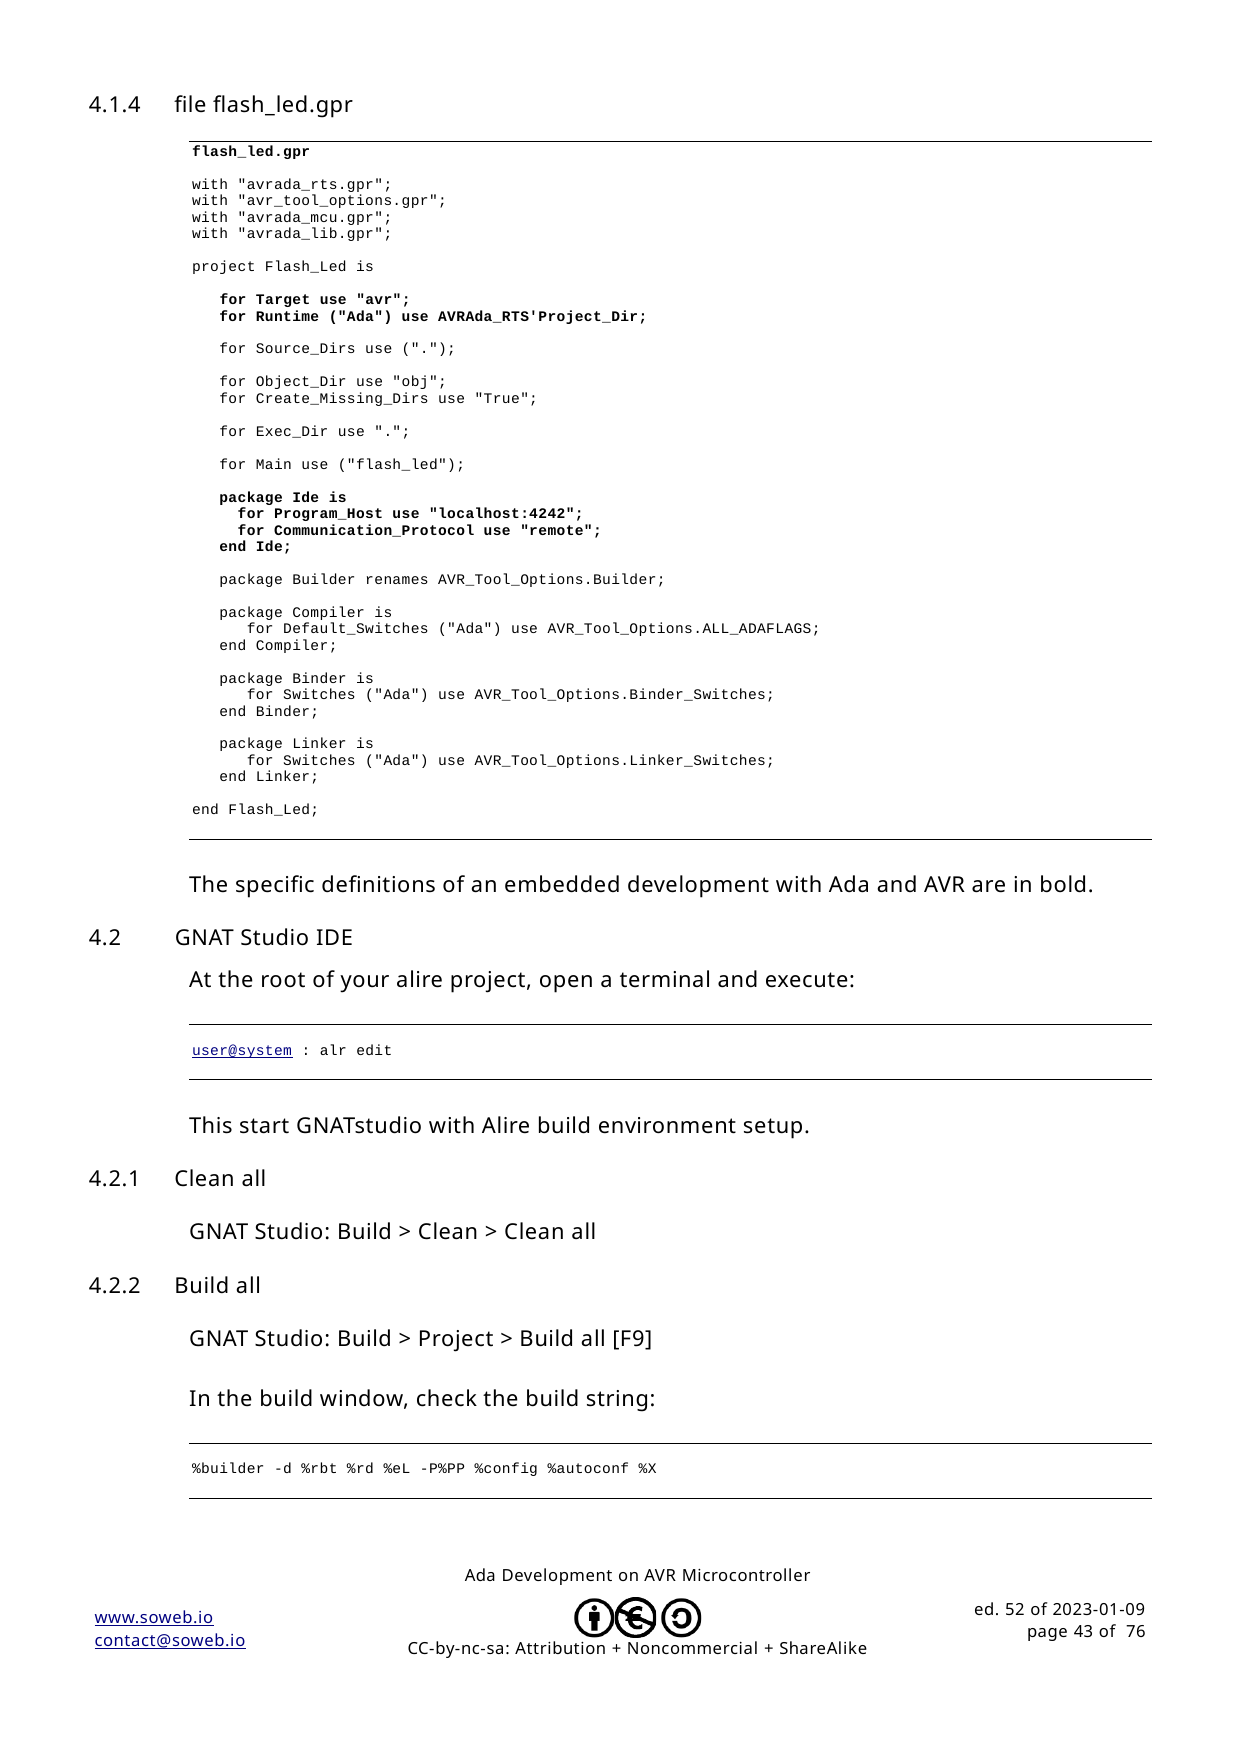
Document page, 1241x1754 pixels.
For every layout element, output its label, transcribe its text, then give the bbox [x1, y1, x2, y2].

list for Exec_Dir use "."; [189, 421, 1152, 441]
list end Ide; [189, 536, 1152, 556]
list for Communication_Protocol use "remote"; [189, 520, 1152, 536]
text GNAT Studio: Build > Project > Build all [F9] In the build window, check the build string: [189, 1322, 1152, 1412]
picture [573, 1597, 657, 1638]
list with "avrada_mcu.gpr"; [189, 207, 1152, 224]
subtitle GNAT Studio IDE [88, 922, 1152, 952]
subtitle Build all [88, 1269, 1152, 1311]
list end Compiler; [189, 635, 1152, 654]
list %builder -d %rbt %rd %eL -P%PP %config %autoconf %X [189, 1444, 1152, 1498]
picture [660, 1597, 702, 1638]
list for Object_Dir use "obj"; [189, 372, 1152, 388]
list for Target use "avr"; [189, 289, 1152, 306]
list package Binder is [189, 668, 1152, 684]
list with "avr_tool_options.gpr"; [189, 191, 1152, 207]
text At the root of your alire project, open a terminal and execute: [189, 964, 1152, 994]
text This start GNATstudio with Alire build environment setup. [189, 1109, 1152, 1139]
list package Builder renames AVR_Tool_Options.Builder; [189, 569, 1152, 589]
list flash_led.gpr with "avrada_rts.gpr"; [189, 142, 1152, 191]
subtitle Clean all [88, 1163, 1152, 1204]
list with "avrada_lib.gpr"; [189, 224, 1152, 243]
list for Source_Dirs use ("."); [189, 339, 1152, 358]
text The specific definitions of an embedded development with Ada and AVR are in bold. [189, 869, 1152, 899]
list for Switches ("Ada") use AVR_Tool_Options.Linker_Switches; [189, 750, 1152, 767]
list user@system : alr edit [189, 1025, 1152, 1079]
list package Compiler is [189, 602, 1152, 619]
list for Runtime ("Ada") use AVRAda_RTS'Project_Dir; [189, 306, 1152, 325]
list end Linker; [189, 767, 1152, 786]
list package Ide is [189, 487, 1152, 503]
list for Program_Host use "localhost:4242"; [189, 503, 1152, 520]
text GNAT Studio: Build > Clean > Clean all [189, 1216, 1152, 1246]
list for Main use ("flash_led"); [189, 454, 1152, 473]
list project Flash_Led is [189, 257, 1152, 276]
list for Create_Missing_Dirs use "True"; [189, 388, 1152, 408]
subtitle file flash_led.gpr [88, 88, 1152, 129]
list for Default_Switches ("Ada") use AVR_Tool_Options.ALL_ADAFLAGS; [189, 619, 1152, 635]
list for Switches ("Ada") use AVR_Tool_Options.Binder_Switches; [189, 684, 1152, 701]
list package Linker is [189, 734, 1152, 750]
list end Binder; [189, 701, 1152, 720]
list end Flash_Led; [189, 800, 1152, 839]
